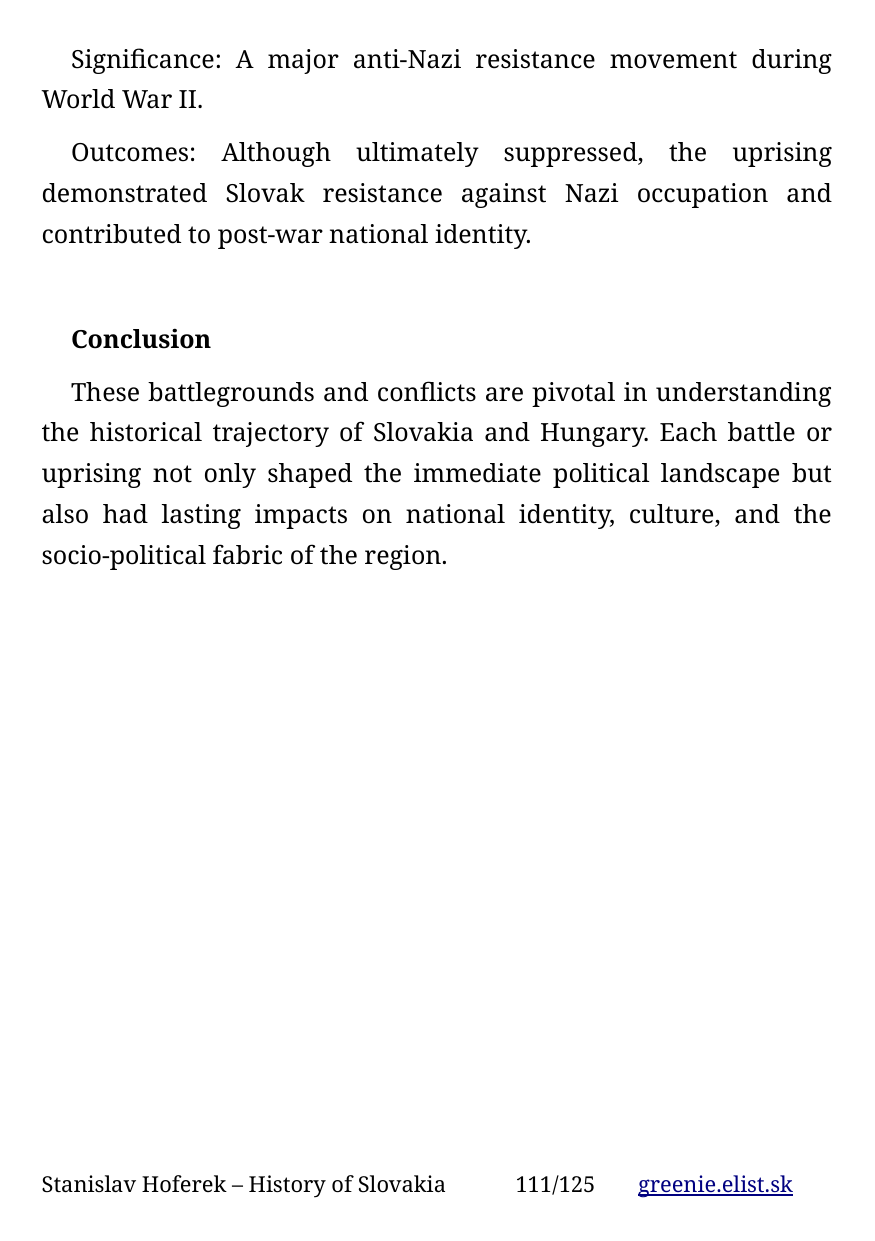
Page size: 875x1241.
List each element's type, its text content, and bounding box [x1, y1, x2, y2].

text Outcomes: Although ultimately suppressed, the uprising demonstrated Slovak resistance against Nazi occupation and contributed to post-war national identity. [41, 135, 833, 251]
text Conclusion [41, 322, 833, 356]
text Significance: A major anti-Nazi resistance movement during World War II. [41, 41, 833, 116]
text These battlegrounds and conflicts are pivotal in understanding the historical trajectory of Slovakia and Hungary. Each battle or uprising not only shaped the immediate political landscape but also had lasting impacts on national identity, culture, and the socio-political fabric of the region. [41, 374, 833, 572]
